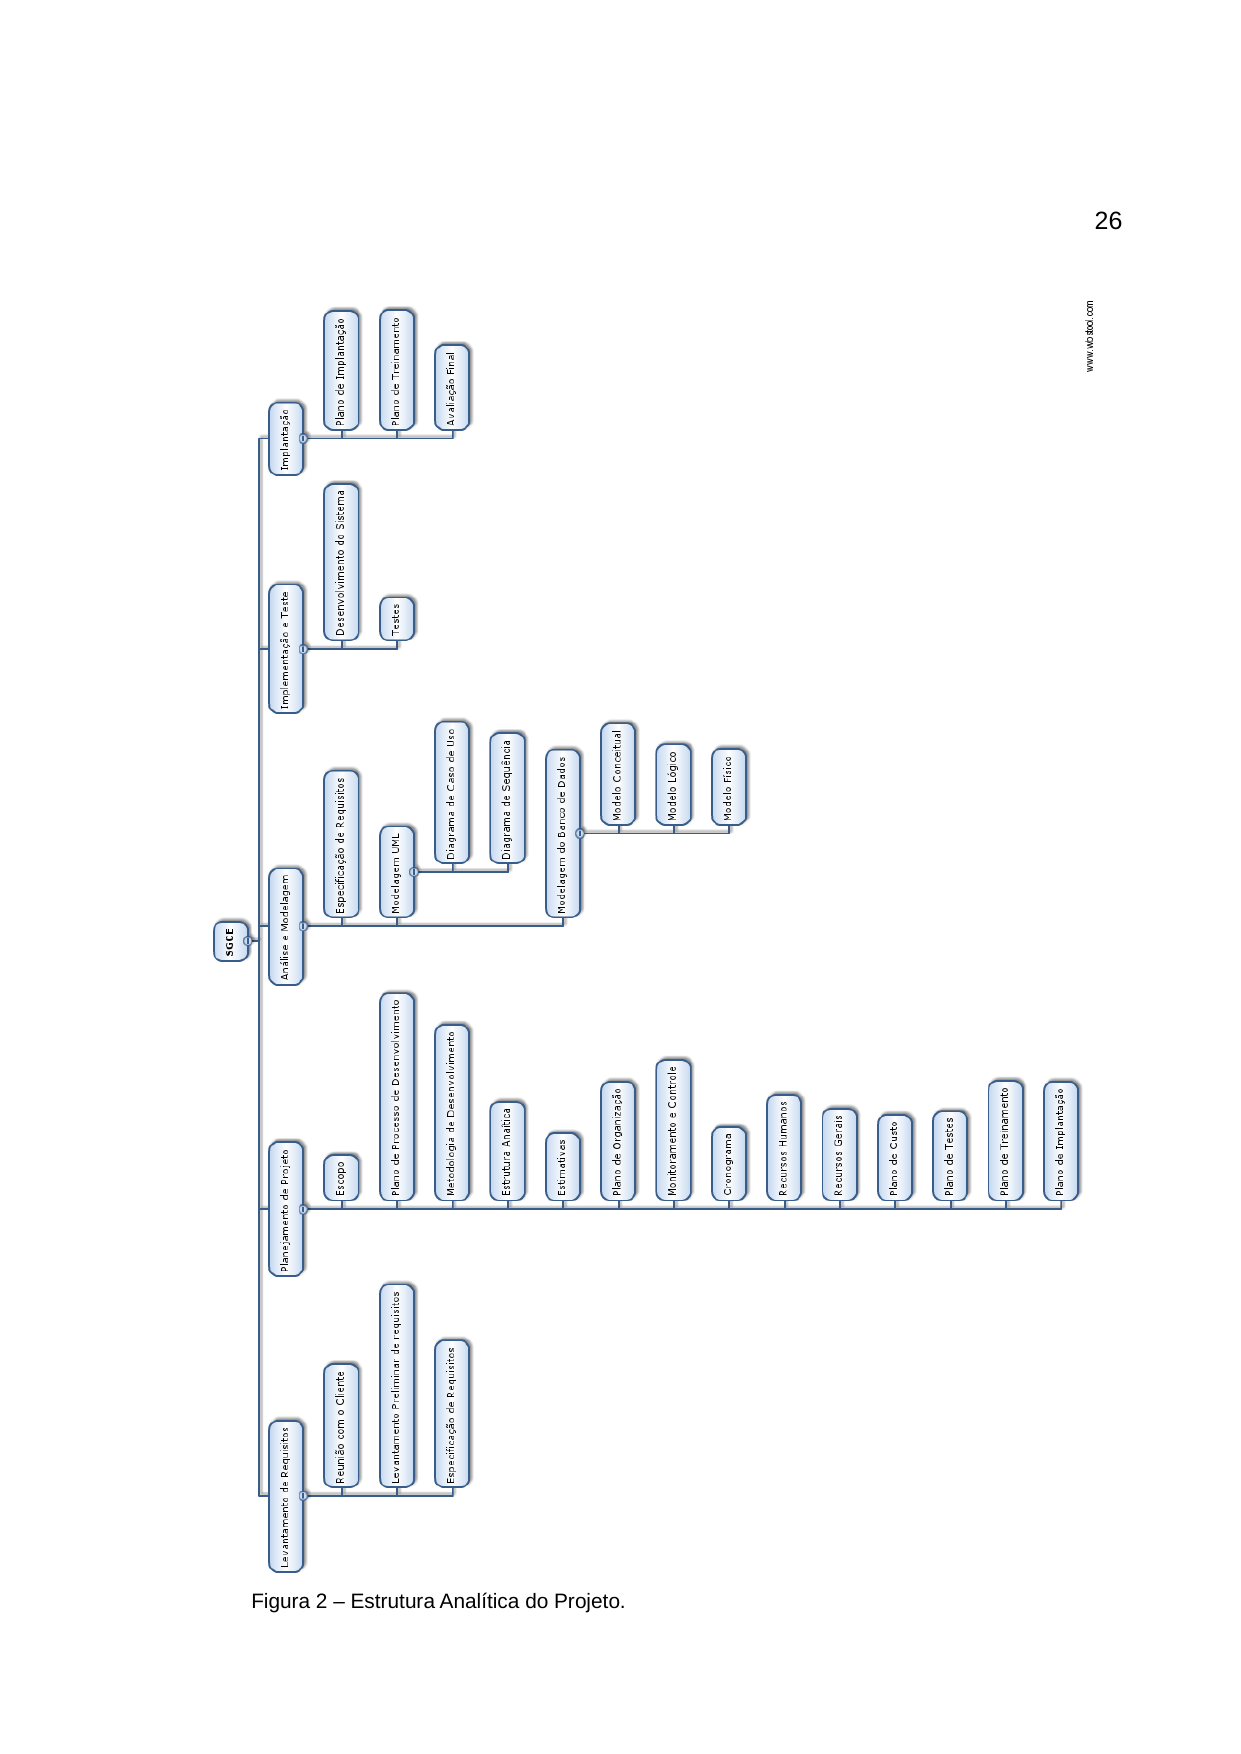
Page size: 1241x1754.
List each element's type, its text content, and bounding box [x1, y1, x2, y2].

picture [204, 293, 1096, 1589]
text Figura 2 – Estrutura Analítica do Projeto. [177, 1589, 1122, 1613]
